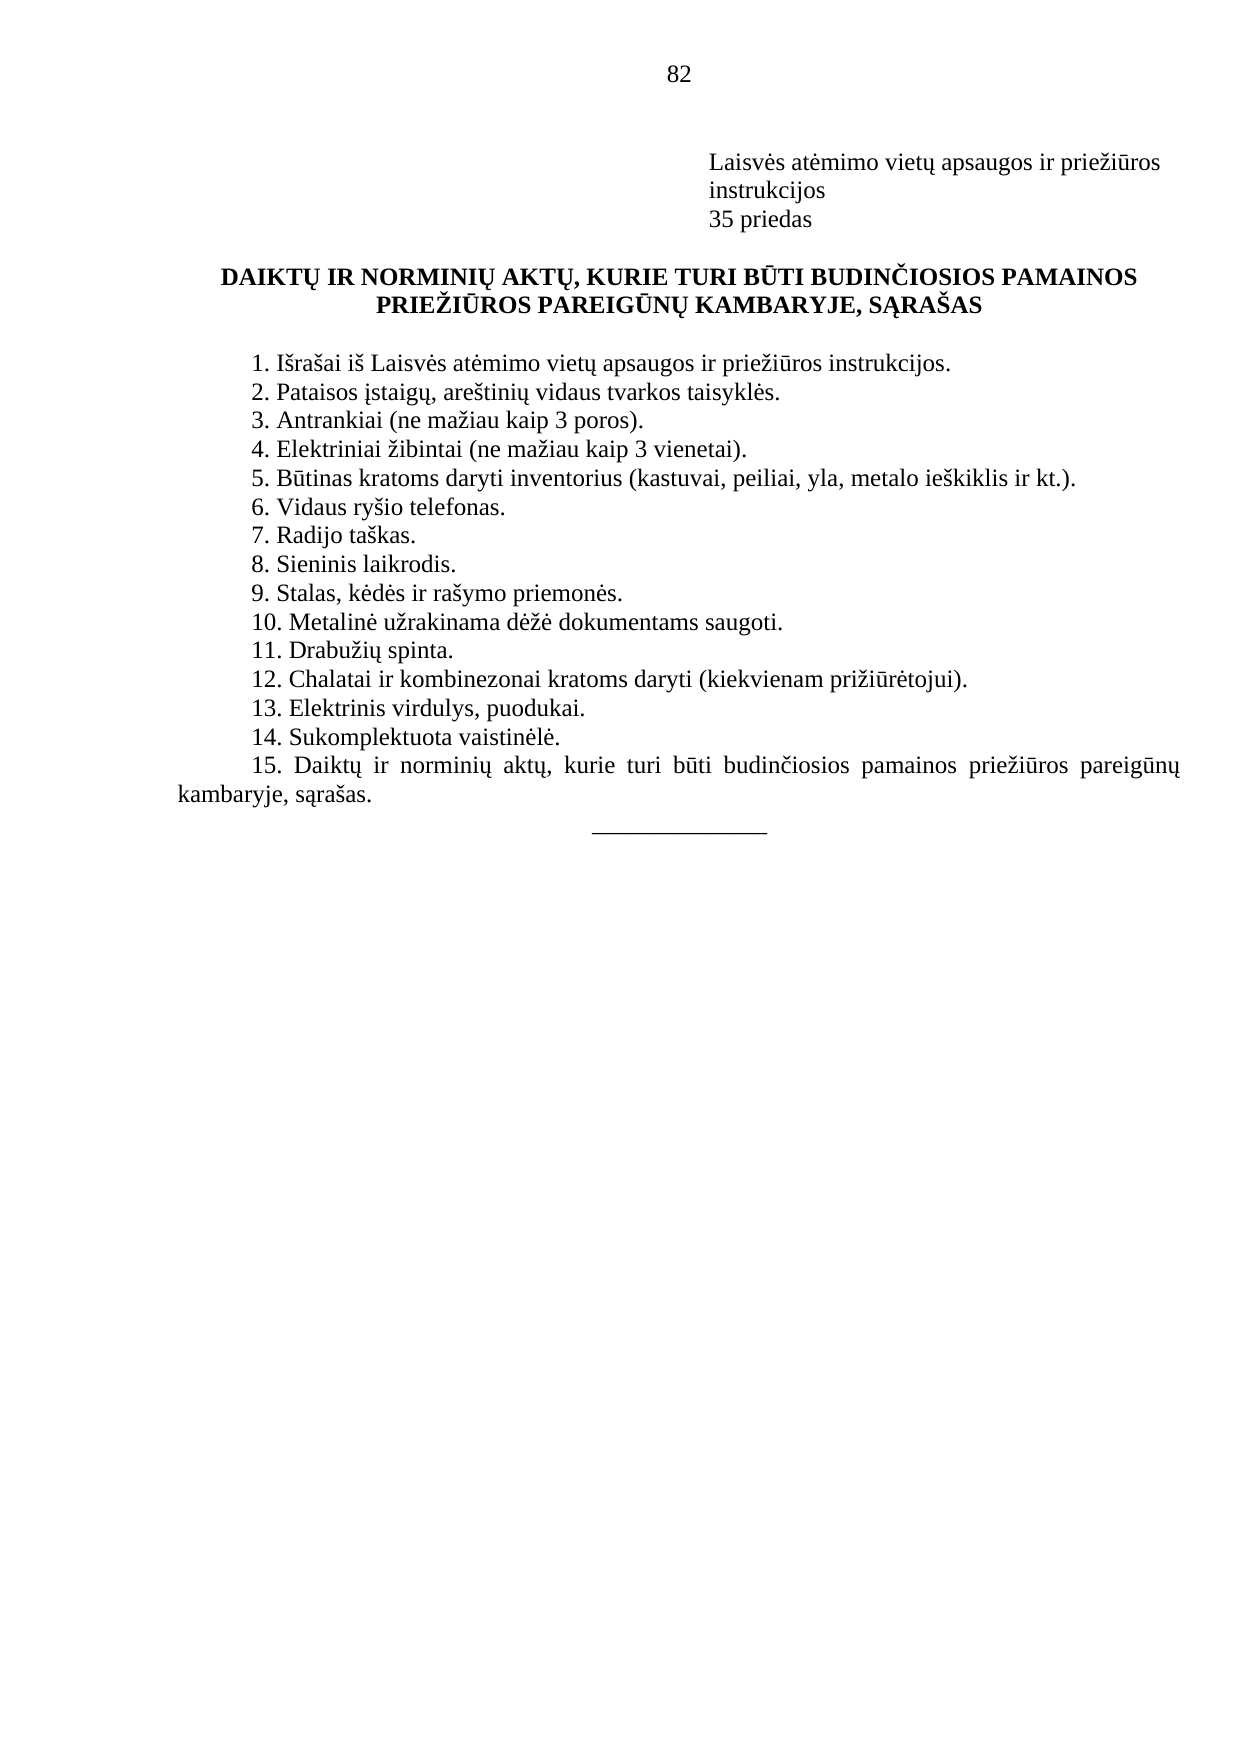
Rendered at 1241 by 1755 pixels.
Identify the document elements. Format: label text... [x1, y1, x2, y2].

text ______________ [177, 808, 1181, 837]
text 5. Būtinas kratoms daryti inventorius (kastuvai, peiliai, yla, metalo ieškiklis ir kt.). [177, 463, 1181, 492]
text 13. Elektrinis virdulys, puodukai. [177, 693, 1181, 722]
text 35 priedas [177, 204, 1181, 233]
text 2. Pataisos įstaigų, areštinių vidaus tvarkos taisyklės. [177, 377, 1181, 406]
text 14. Sukomplektuota vaistinėlė. [177, 722, 1181, 751]
text 10. Metalinė užrakinama dėžė dokumentams saugoti. [177, 607, 1181, 636]
text 3. Antrankiai (ne mažiau kaip 3 poros). [177, 406, 1181, 434]
text instrukcijos [177, 176, 1181, 204]
text 11. Drabužių spinta. [177, 636, 1181, 664]
text DAIKTŲ IR NORMINIŲ AKTŲ, KURIE TURI BŪTI BUDINČIOSIOS PAMAINOS PRIEŽIŪROS PAREIGŪNŲ KAMBARYJE, SĄRAŠAS [177, 262, 1181, 319]
text 4. Elektriniai žibintai (ne mažiau kaip 3 vienetai). [177, 434, 1181, 463]
text Laisvės atėmimo vietų apsaugos ir priežiūros [177, 147, 1181, 176]
text 6. Vidaus ryšio telefonas. [177, 492, 1181, 521]
text 1. Išrašai iš Laisvės atėmimo vietų apsaugos ir priežiūros instrukcijos. [177, 348, 1181, 377]
text 7. Radijo taškas. [177, 521, 1181, 549]
text 9. Stalas, kėdės ir rašymo priemonės. [177, 578, 1181, 607]
text 15. Daiktų ir norminių aktų, kurie turi būti budinčiosios pamainos priežiūros pareigūnų kambaryje, sąrašas. [177, 751, 1181, 808]
text 12. Chalatai ir kombinezonai kratoms daryti (kiekvienam prižiūrėtojui). [177, 664, 1181, 693]
text 8. Sieninis laikrodis. [177, 549, 1181, 578]
